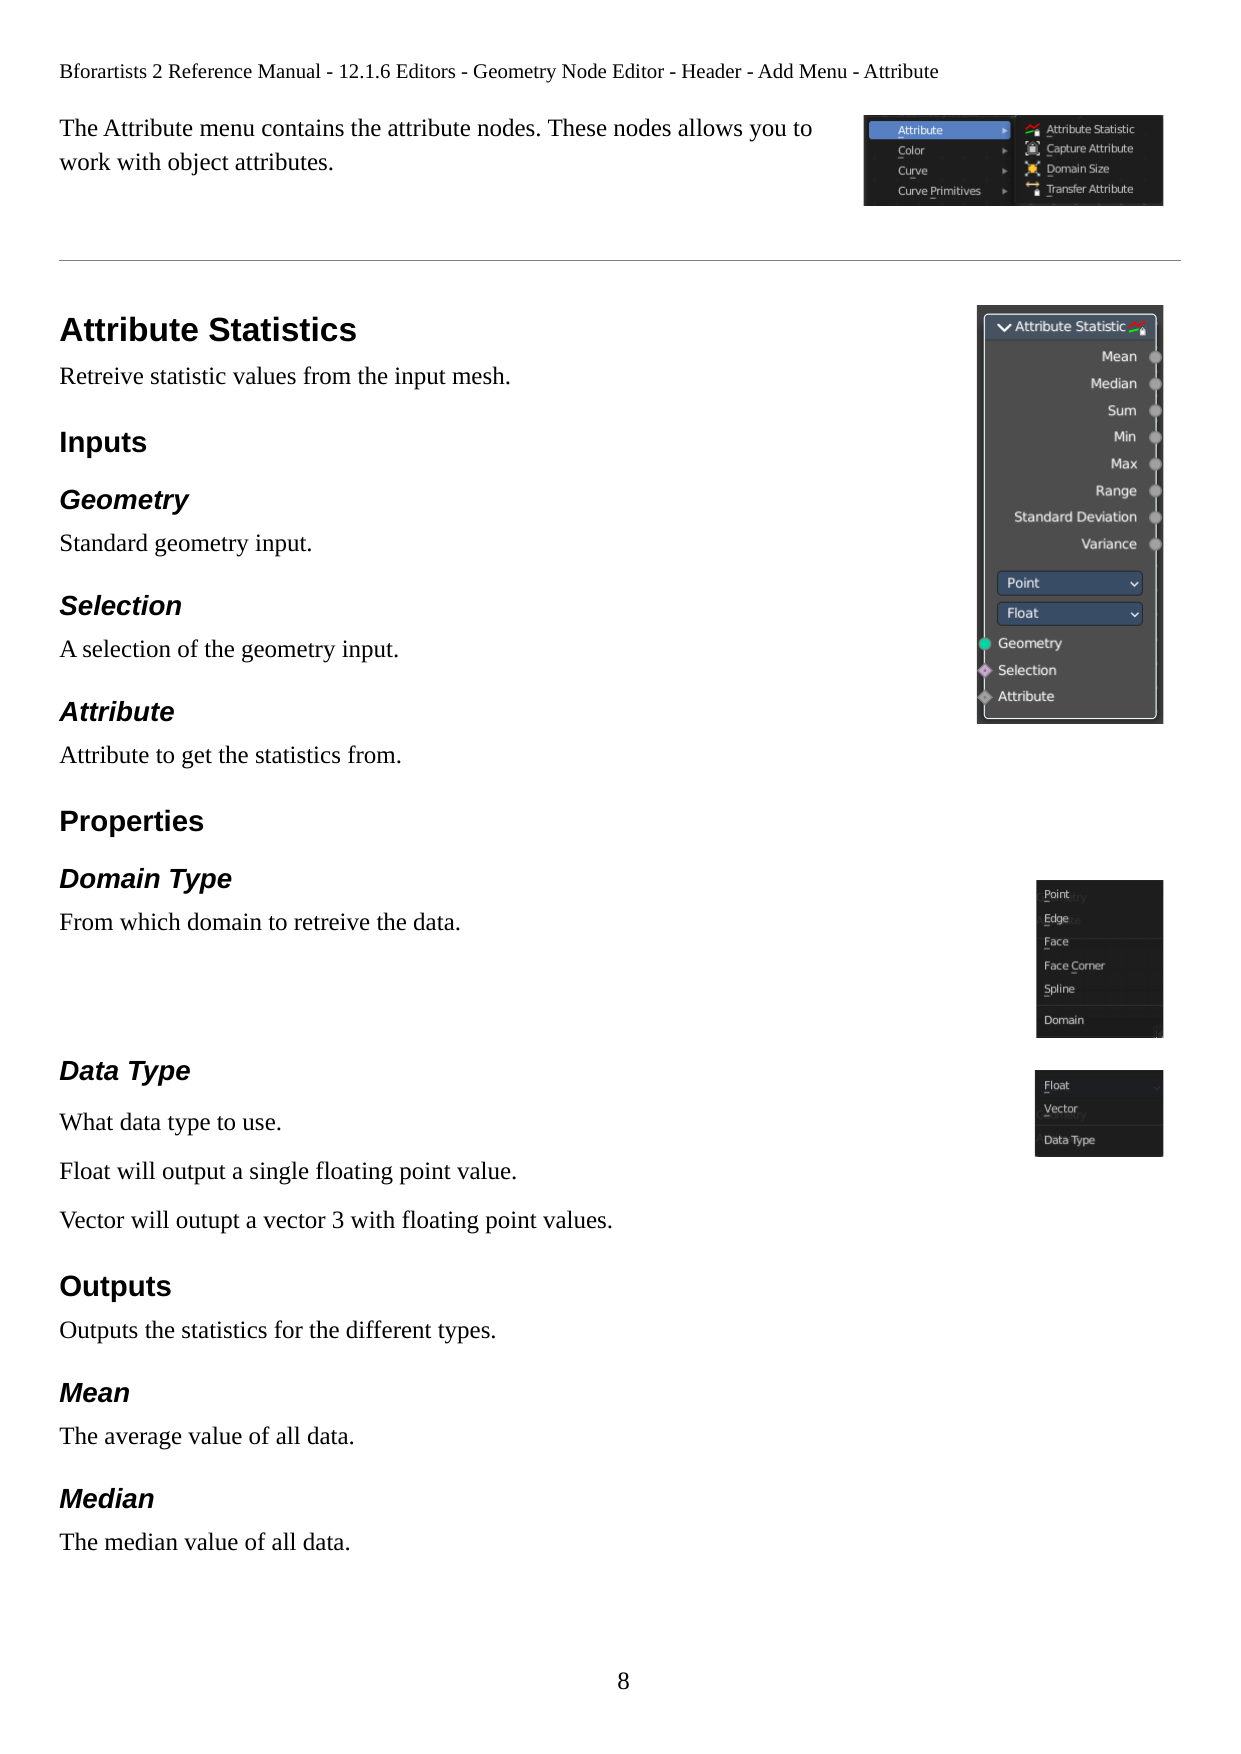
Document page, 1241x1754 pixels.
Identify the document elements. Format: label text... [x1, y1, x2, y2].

text Standard geometry input. [59, 528, 976, 557]
subtitle Geometry [59, 484, 976, 516]
subtitle Outputs [59, 1268, 1181, 1302]
subtitle [1164, 484, 1181, 516]
text Data Type [59, 1054, 1181, 1086]
subtitle Domain Type [59, 862, 1181, 894]
text Retreive statistic values from the input mesh. [59, 361, 976, 390]
subtitle [1164, 310, 1181, 349]
subtitle Mean [59, 1376, 1181, 1408]
subtitle Attribute [59, 696, 1181, 727]
subtitle Attribute Statistics [59, 310, 976, 349]
subtitle [1164, 590, 1181, 622]
subtitle Median [59, 1482, 1181, 1514]
picture [1036, 880, 1164, 1038]
text [1164, 1107, 1181, 1136]
text The Attribute menu contains the attribute nodes. These nodes allows you to work with object attributes. [59, 113, 1181, 176]
subtitle Selection [59, 590, 976, 622]
text The median value of all data. [59, 1527, 1181, 1555]
subtitle Inputs [59, 425, 976, 459]
subtitle Properties [59, 804, 1181, 837]
picture [1034, 1070, 1164, 1157]
text Float will output a single floating point value. [59, 1156, 1181, 1184]
picture [976, 305, 1164, 724]
text From which domain to retreive the data. [59, 907, 1036, 936]
text Outputs the statistics for the different types. [59, 1315, 1181, 1343]
text The average value of all data. [59, 1421, 1181, 1449]
text A selection of the geometry input. [59, 634, 976, 663]
text [1164, 528, 1181, 557]
text Attribute to get the statistics from. [59, 740, 1181, 769]
text Vector will outupt a vector 3 with floating point values. [59, 1205, 1181, 1234]
text What data type to use. [59, 1107, 1034, 1136]
subtitle [1164, 425, 1181, 459]
picture [863, 115, 1164, 206]
